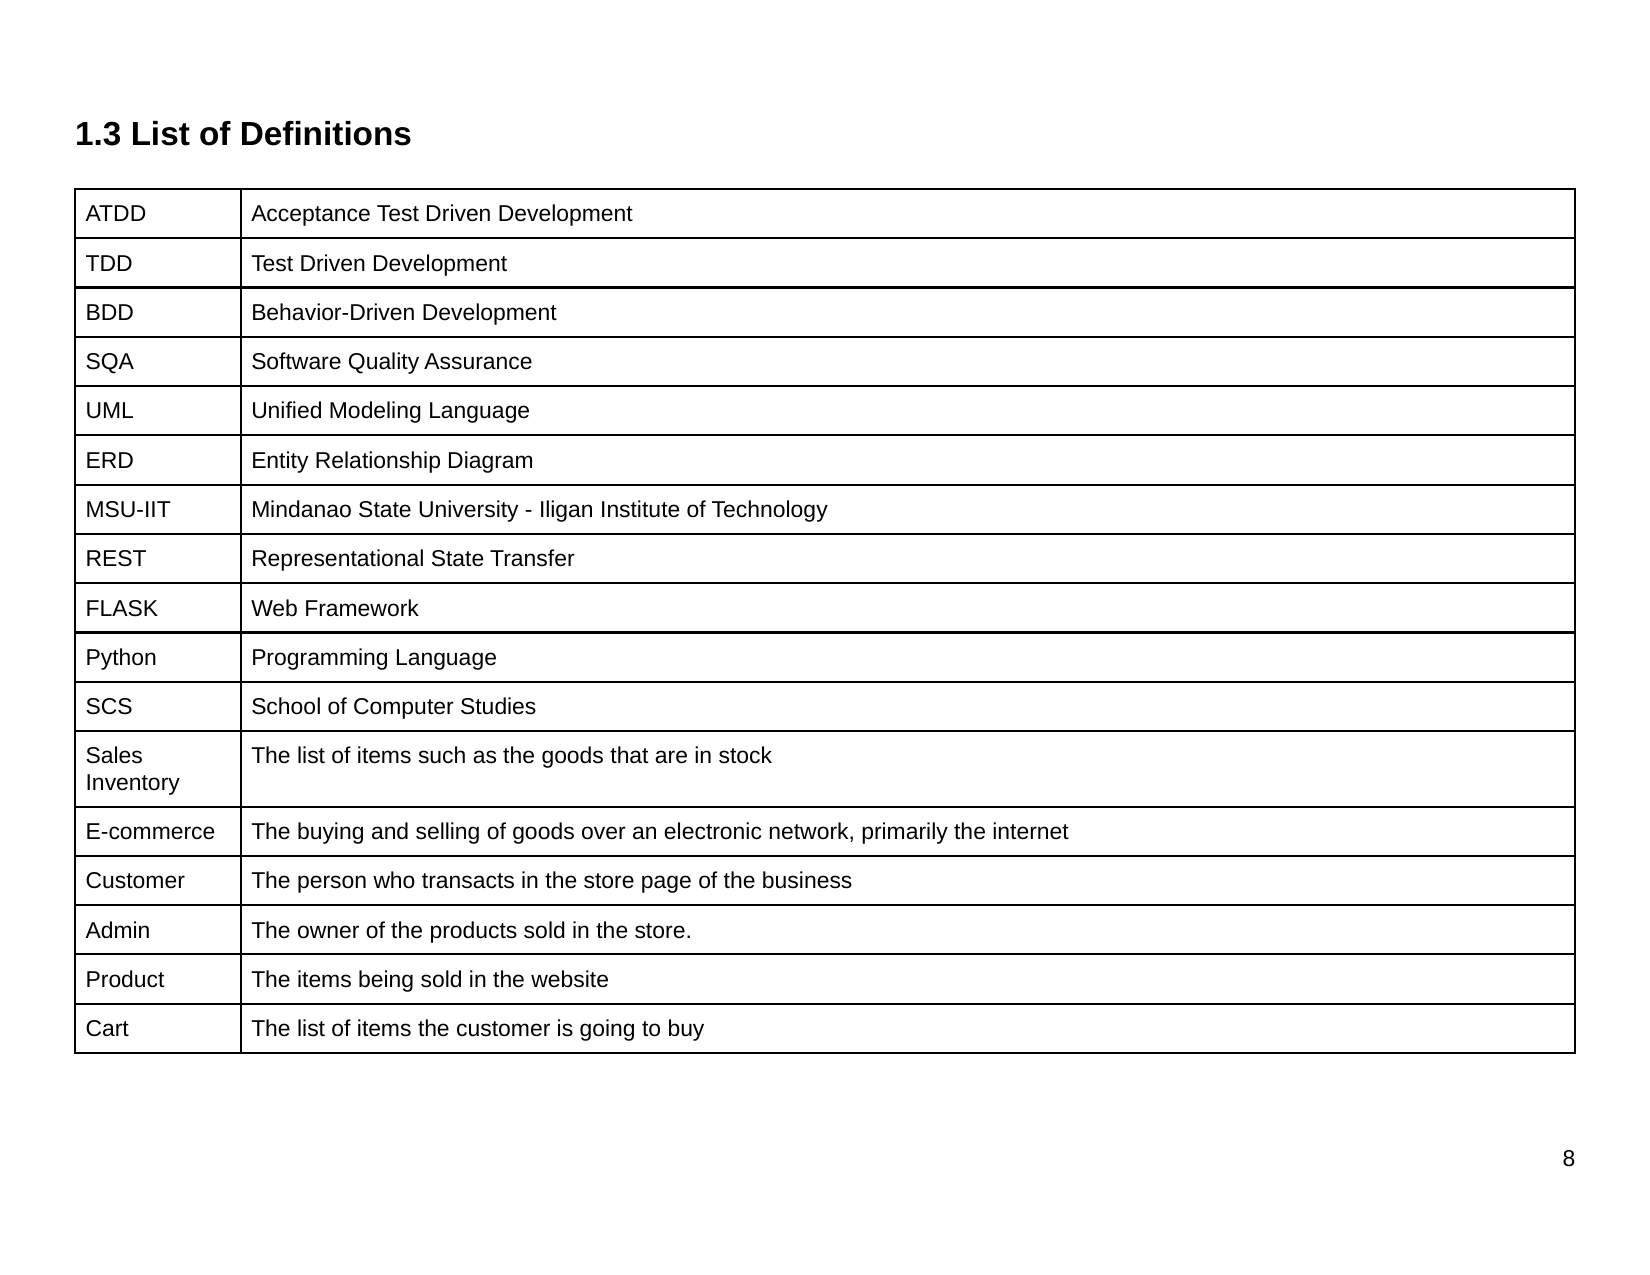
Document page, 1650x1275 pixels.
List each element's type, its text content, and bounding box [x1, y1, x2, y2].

table_cell Programming Language [242, 634, 1574, 681]
table_cell Entity Relationship Diagram [242, 436, 1574, 483]
table_cell Sales Inventory [76, 732, 240, 806]
table_cell The list of items the customer is going to buy [242, 1005, 1574, 1052]
table_cell Product [76, 955, 240, 1003]
table_cell ERD [76, 436, 240, 483]
table_cell Mindanao State University - Iligan Institute of Technology [242, 486, 1574, 533]
table_cell BDD [76, 289, 240, 336]
table_cell TDD [76, 239, 240, 286]
table_cell Cart [76, 1005, 240, 1052]
table_cell E-commerce [76, 808, 240, 855]
table_cell The buying and selling of goods over an electronic network, primarily the internet [242, 808, 1574, 855]
table_cell The list of items such as the goods that are in stock [242, 732, 1574, 806]
table_cell UML [76, 387, 240, 434]
table_cell The items being sold in the website [242, 955, 1574, 1003]
table_cell FLASK [76, 584, 240, 631]
table_cell Customer [76, 857, 240, 904]
table_header Acceptance Test Driven Development [242, 190, 1574, 237]
table_cell SQA [76, 338, 240, 385]
table_cell Behavior-Driven Development [242, 289, 1574, 336]
table_cell The person who transacts in the store page of the business [242, 857, 1574, 904]
table_cell Representational State Transfer [242, 535, 1574, 582]
table_cell Python [76, 634, 240, 681]
table_cell REST [76, 535, 240, 582]
table_cell Software Quality Assurance [242, 338, 1574, 385]
table_cell SCS [76, 683, 240, 730]
table_header ATDD [76, 190, 240, 237]
table_cell School of Computer Studies [242, 683, 1574, 730]
table_cell The owner of the products sold in the store. [242, 906, 1574, 953]
table_cell MSU-IIT [76, 486, 240, 533]
table_cell Admin [76, 906, 240, 953]
table_cell Test Driven Development [242, 239, 1574, 286]
table_cell Unified Modeling Language [242, 387, 1574, 434]
text 1.3 List of Definitions [75, 113, 1575, 152]
table_cell Web Framework [242, 584, 1574, 631]
